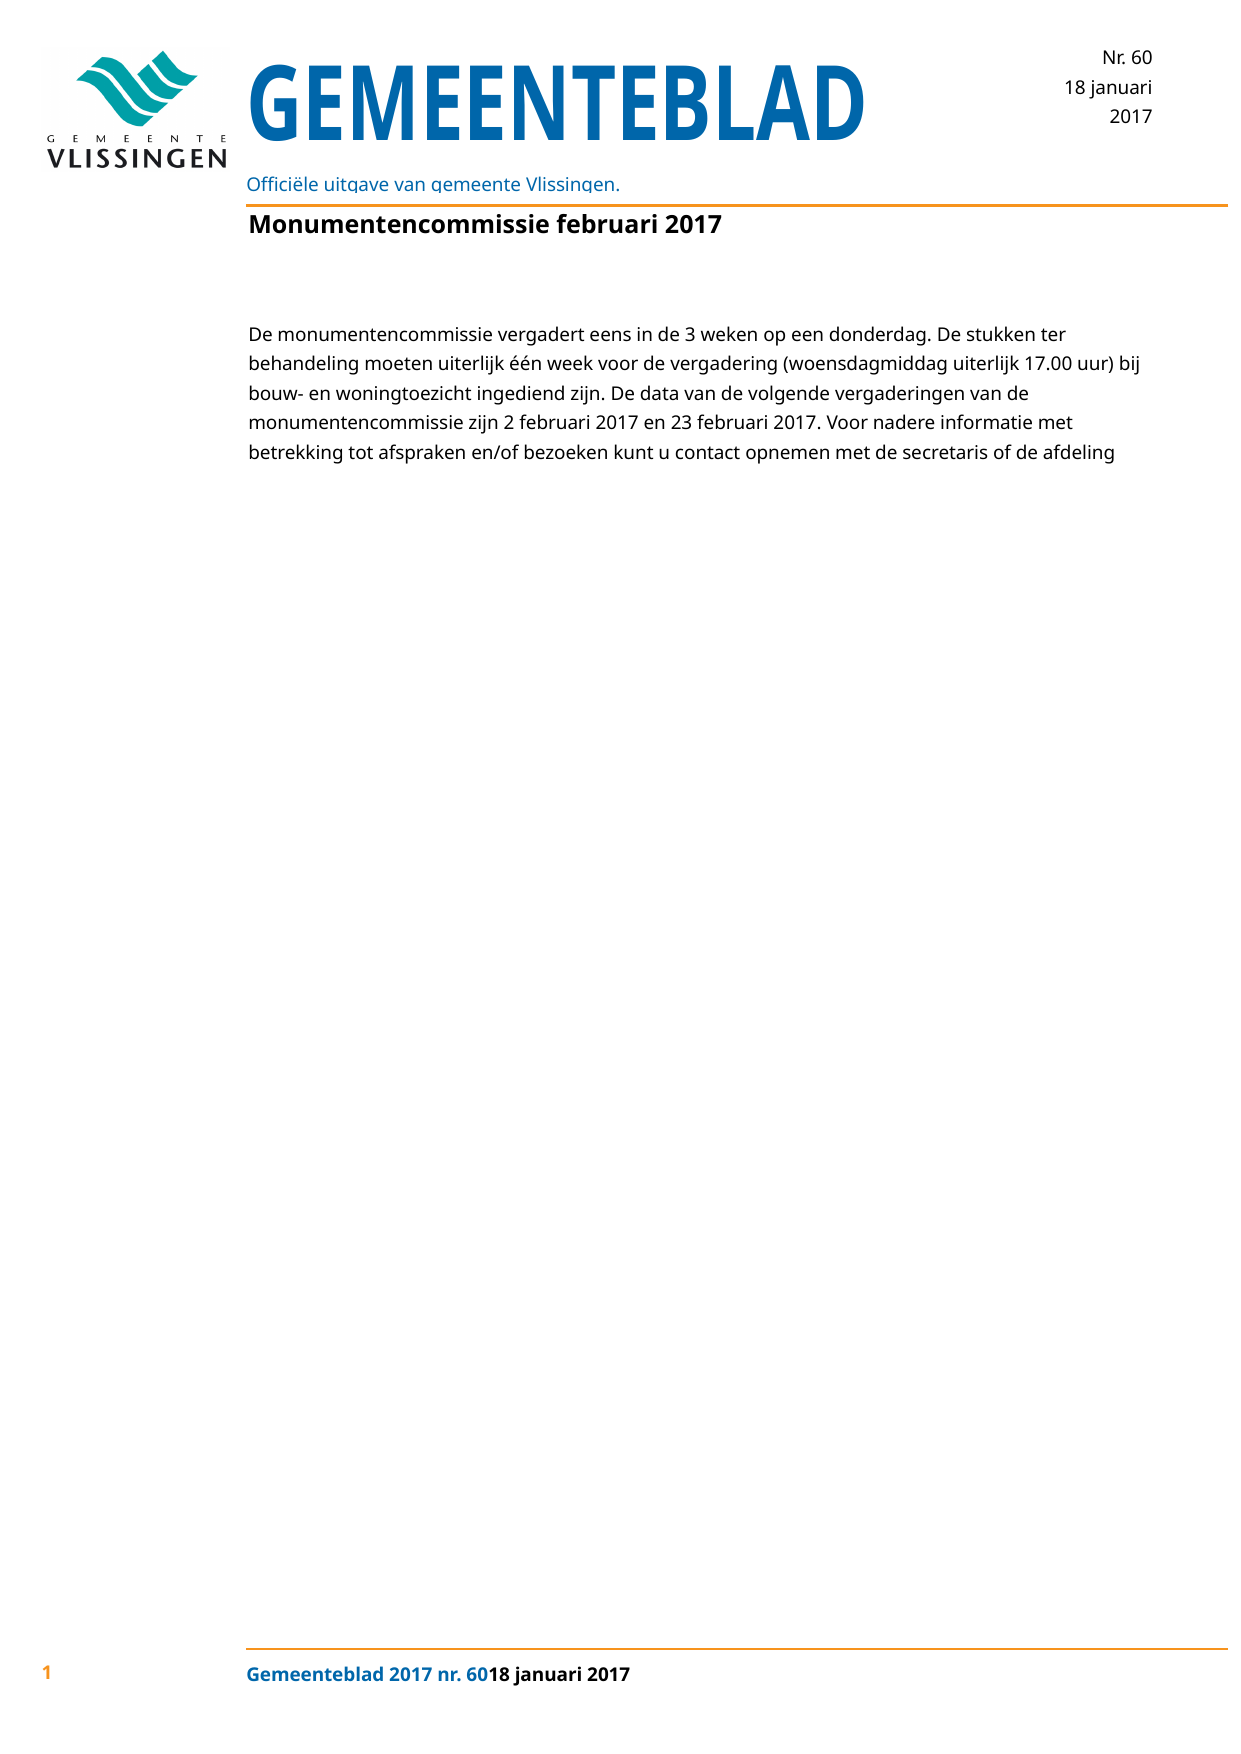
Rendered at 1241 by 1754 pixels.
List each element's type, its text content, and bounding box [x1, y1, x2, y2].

picture [41, 47, 231, 172]
text Monumentencommissie februari 2017 [248, 207, 1152, 241]
text De monumentencommissie vergadert eens in de 3 weken op een donderdag. De stukken ter behandeling moeten uiterlijk één week voor de vergadering (woensdagmiddag uiterlijk 17.00 uur) bij bouw- en woningtoezicht ingediend zijn. De data van de volgende vergaderingen van de monumentencommissie zijn 2 februari 2017 en 23 februari 2017. Voor nadere informatie met betrekking tot afspraken en/of bezoeken kunt u contact opnemen met de secretaris of de afdeling [248, 321, 1152, 465]
